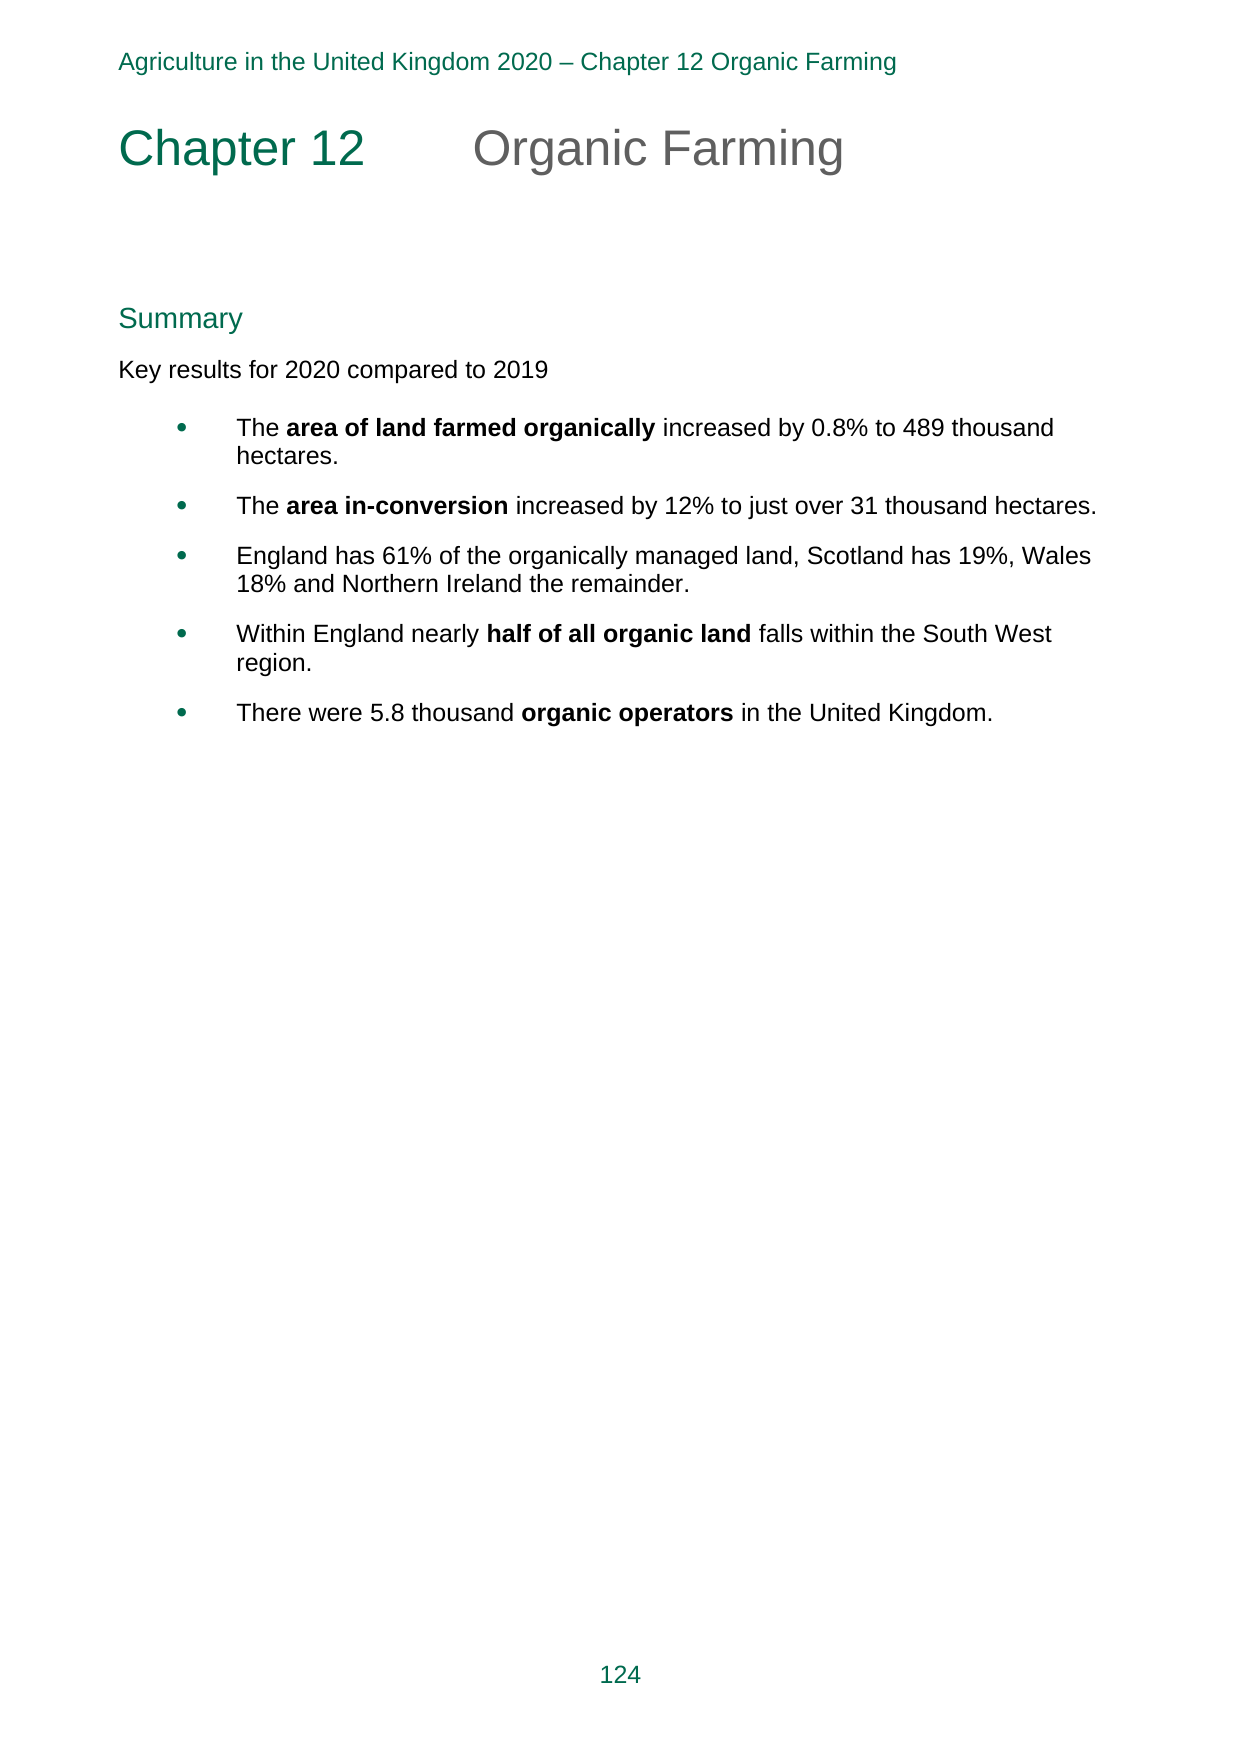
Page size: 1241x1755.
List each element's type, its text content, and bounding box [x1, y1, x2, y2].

list England has 61% of the organically managed land, Scotland has 19%, Wales 18% and Northern Ireland the remainder. [177, 541, 1122, 598]
subtitle Chapter 12 Organic Farming [118, 118, 1122, 176]
list There were 5.8 thousand organic operators in the United Kingdom. [177, 697, 1122, 726]
list The area of land farmed organically increased by 0.8% to 489 thousand hectares. [177, 412, 1122, 470]
text Key results for 2020 compared to 2019 [118, 355, 1122, 384]
list The area in-conversion increased by 12% to just over 31 thousand hectares. [177, 491, 1122, 520]
list Within England nearly half of all organic land falls within the South West region. [177, 619, 1122, 677]
subtitle Summary [118, 301, 1122, 334]
